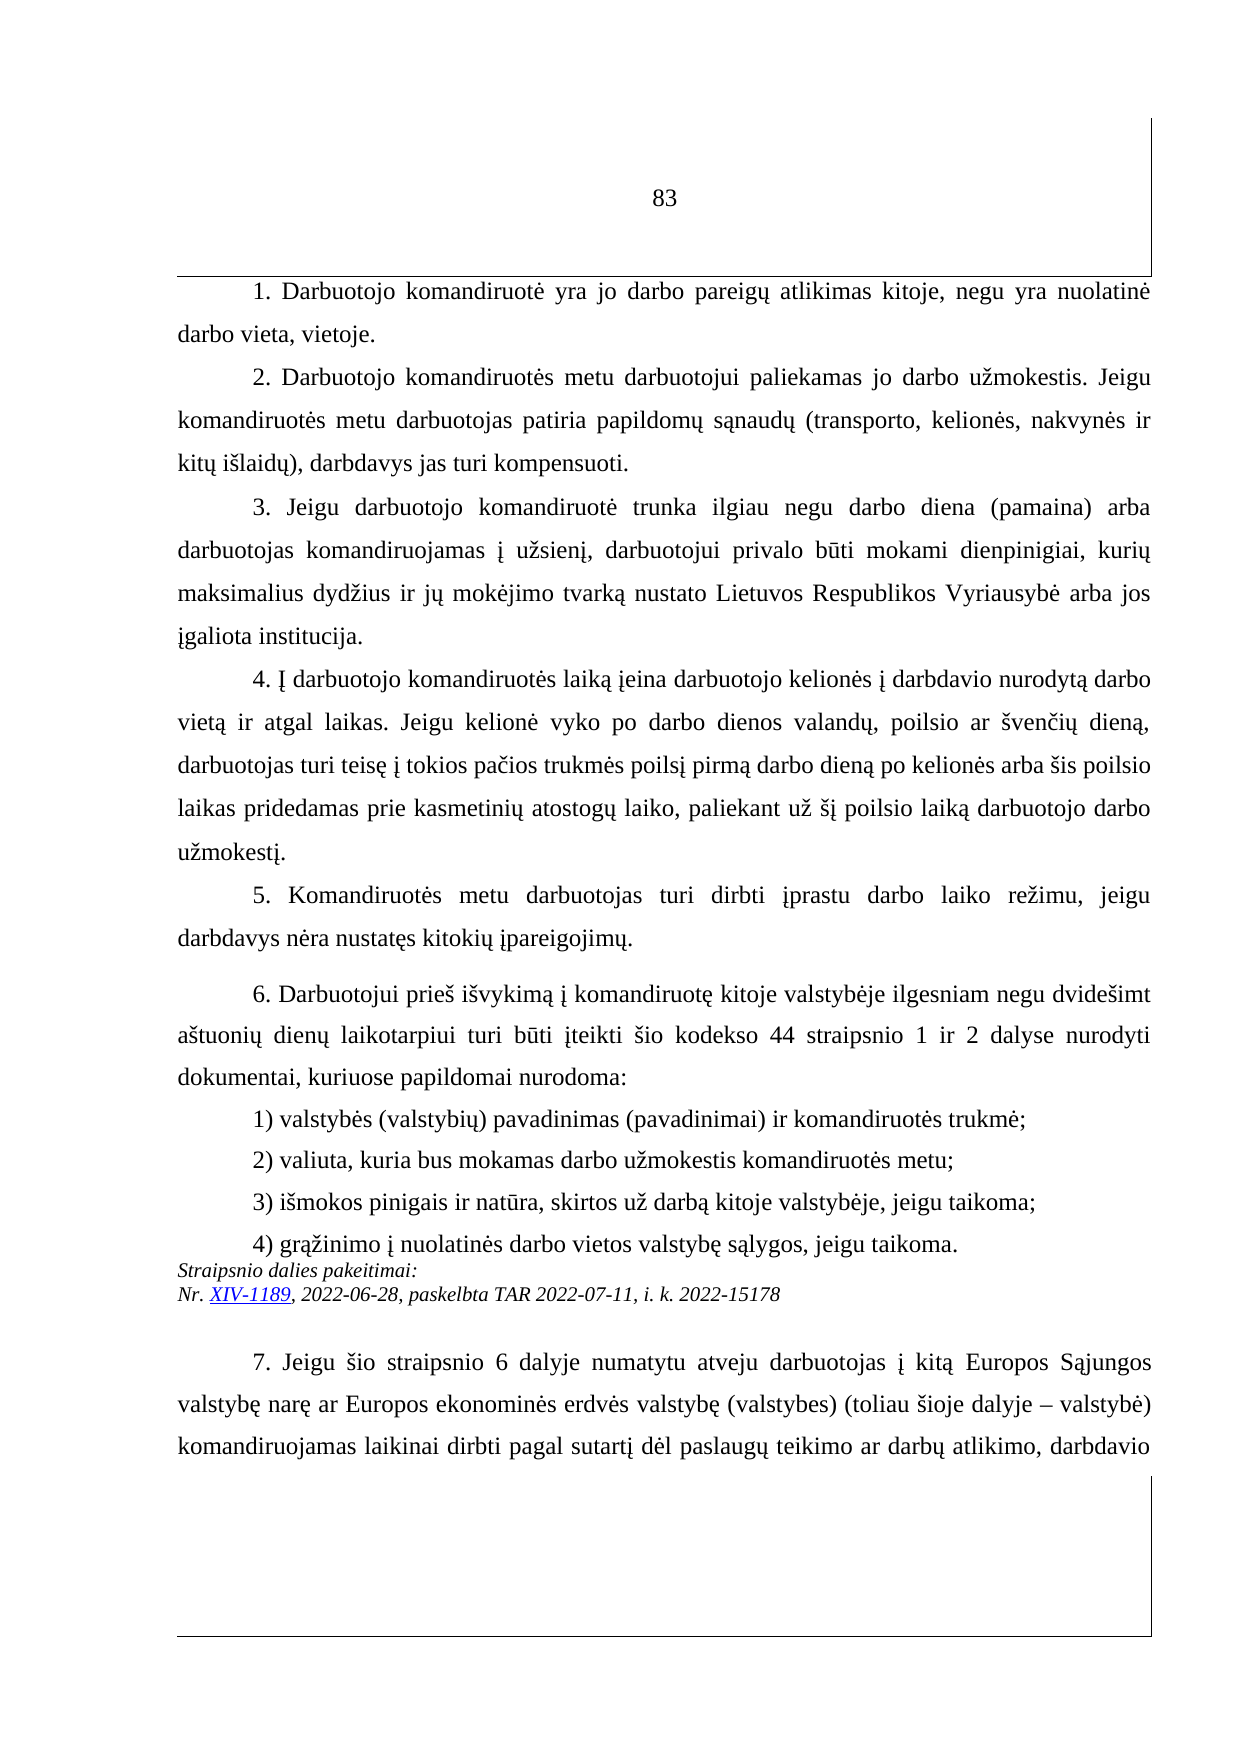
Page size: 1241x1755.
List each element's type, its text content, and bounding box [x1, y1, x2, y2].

text 6. Darbuotojui prieš išvykimą į komandiruotę kitoje valstybėje ilgesniam negu dvidešimt aštuonių dienų laikotarpiui turi būti įteikti šio kodekso 44 straipsnio 1 ir 2 dalyse nurodyti dokumentai, kuriuose papildomai nurodoma: [177, 966, 1152, 1091]
text 1. Darbuotojo komandiruotė yra jo darbo pareigų atlikimas kitoje, negu yra nuolatinė darbo vieta, vietoje. [177, 276, 1152, 348]
text 7. Jeigu šio straipsnio 6 dalyje numatytu atveju darbuotojas į kitą Europos Sąjungos valstybę narę ar Europos ekonominės erdvės valstybę (valstybes) (toliau šioje dalyje – valstybė) komandiruojamas laikinai dirbti pagal sutartį dėl paslaugų teikimo ar darbų atlikimo, darbdavio [177, 1334, 1152, 1459]
text 2) valiuta, kuria bus mokamas darbo užmokestis komandiruotės metu; [177, 1133, 1152, 1174]
text 4) grąžinimo į nuolatinės darbo vietos valstybę sąlygos, jeigu taikoma. [177, 1216, 1152, 1258]
text 5. Komandiruotės metu darbuotojas turi dirbti įprastu darbo laiko režimu, jeigu darbdavys nėra nustatęs kitokių įpareigojimų. [177, 880, 1152, 952]
text 2. Darbuotojo komandiruotės metu darbuotojui paliekamas jo darbo užmokestis. Jeigu komandiruotės metu darbuotojas patiria papildomų sąnaudų (transporto, kelionės, nakvynės ir kitų išlaidų), darbdavys jas turi kompensuoti. [177, 362, 1152, 477]
text Nr. XIV-1189, 2022-06-28, paskelbta TAR 2022-07-11, i. k. 2022-15178 [177, 1282, 1152, 1306]
text 3. Jeigu darbuotojo komandiruotė trunka ilgiau negu darbo diena (pamaina) arba darbuotojas komandiruojamas į užsienį, darbuotojui privalo būti mokami dienpinigiai, kurių maksimalius dydžius ir jų mokėjimo tvarką nustato Lietuvos Respublikos Vyriausybė arba jos įgaliota institucija. [177, 492, 1152, 650]
text Straipsnio dalies pakeitimai: [177, 1258, 1152, 1282]
text 4. Į darbuotojo komandiruotės laiką įeina darbuotojo kelionės į darbdavio nurodytą darbo vietą ir atgal laikas. Jeigu kelionė vyko po darbo dienos valandų, poilsio ar švenčių dieną, darbuotojas turi teisę į tokios pačios trukmės poilsį pirmą darbo dieną po kelionės arba šis poilsio laikas pridedamas prie kasmetinių atostogų laiko, paliekant už šį poilsio laiką darbuotojo darbo užmokestį. [177, 664, 1152, 865]
text 3) išmokos pinigais ir natūra, skirtos už darbą kitoje valstybėje, jeigu taikoma; [177, 1174, 1152, 1216]
text 1) valstybės (valstybių) pavadinimas (pavadinimai) ir komandiruotės trukmė; [177, 1091, 1152, 1133]
